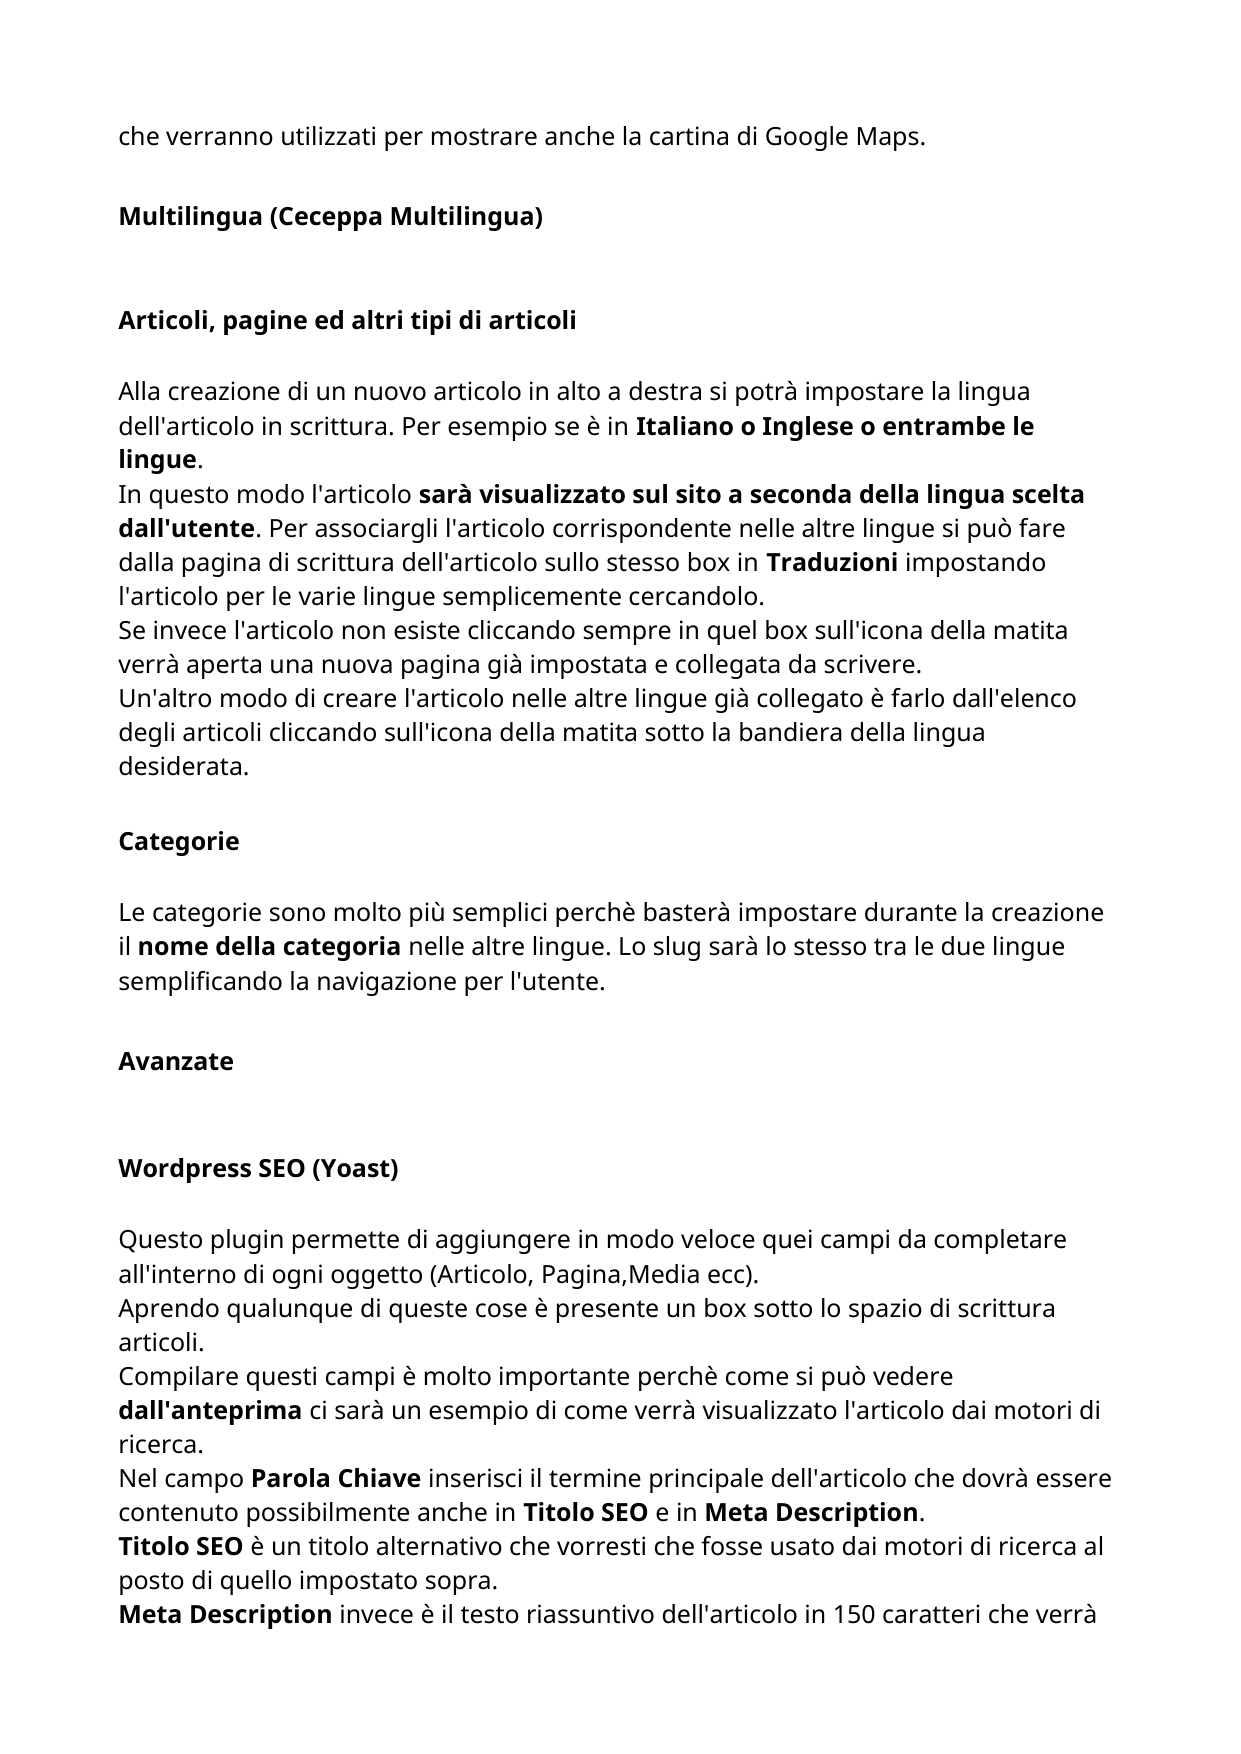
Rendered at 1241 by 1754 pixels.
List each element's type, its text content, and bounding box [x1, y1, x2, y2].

text Questo plugin permette di aggiungere in modo veloce quei campi da completare all'interno di ogni oggetto (Articolo, Pagina,Media ecc). Aprendo qualunque di queste cose è presente un box sotto lo spazio di scrittura articoli. Compilare questi campi è molto importante perchè come si può vedere dall'anteprima ci sarà un esempio di come verrà visualizzato l'articolo dai motori di ricerca. Nel campo Parola Chiave inserisci il termine principale dell'articolo che dovrà essere contenuto possibilmente anche in Titolo SEO e in Meta Description. Titolo SEO è un titolo alternativo che vorresti che fosse usato dai motori di ricerca al posto di quello impostato sopra. Meta Description invece è il testo riassuntivo dell'articolo in 150 caratteri che verrà [118, 1222, 1122, 1631]
text Categorie [118, 823, 1122, 857]
text Alla creazione di un nuovo articolo in alto a destra si potrà impostare la lingua dell'articolo in scrittura. Per esempio se è in Italiano o Inglese o entrambe le lingue. In questo modo l'articolo sarà visualizzato sul sito a seconda della lingua scelta dall'utente. Per associargli l'articolo corrispondente nelle altre lingue si può fare dalla pagina di scrittura dell'articolo sullo stesso box in Traduzioni impostando l'articolo per le varie lingue semplicemente cercandolo. Se invece l'articolo non esiste cliccando sempre in quel box sull'icona della matita verrà aperta una nuova pagina già impostata e collegata da scrivere. Un'altro modo di creare l'articolo nelle altre lingue già collegato è farlo dall'elenco degli articoli cliccando sull'icona della matita sotto la bandiera della lingua desiderata. [118, 374, 1122, 783]
text Articoli, pagine ed altri tipi di articoli [118, 302, 1122, 337]
text Multilingua (Ceceppa Multilingua) [118, 199, 1122, 233]
text Avanzate [118, 1044, 1122, 1078]
text che verranno utilizzati per mostrare anche la cartina di Google Maps. [118, 118, 1122, 152]
text Le categorie sono molto più semplici perchè basterà impostare durante la creazione il nome della categoria nelle altre lingue. Lo slug sarà lo stesso tra le due lingue semplificando la navigazione per l'utente. [118, 895, 1122, 997]
text Wordpress SEO (Yoast) [118, 1151, 1122, 1185]
